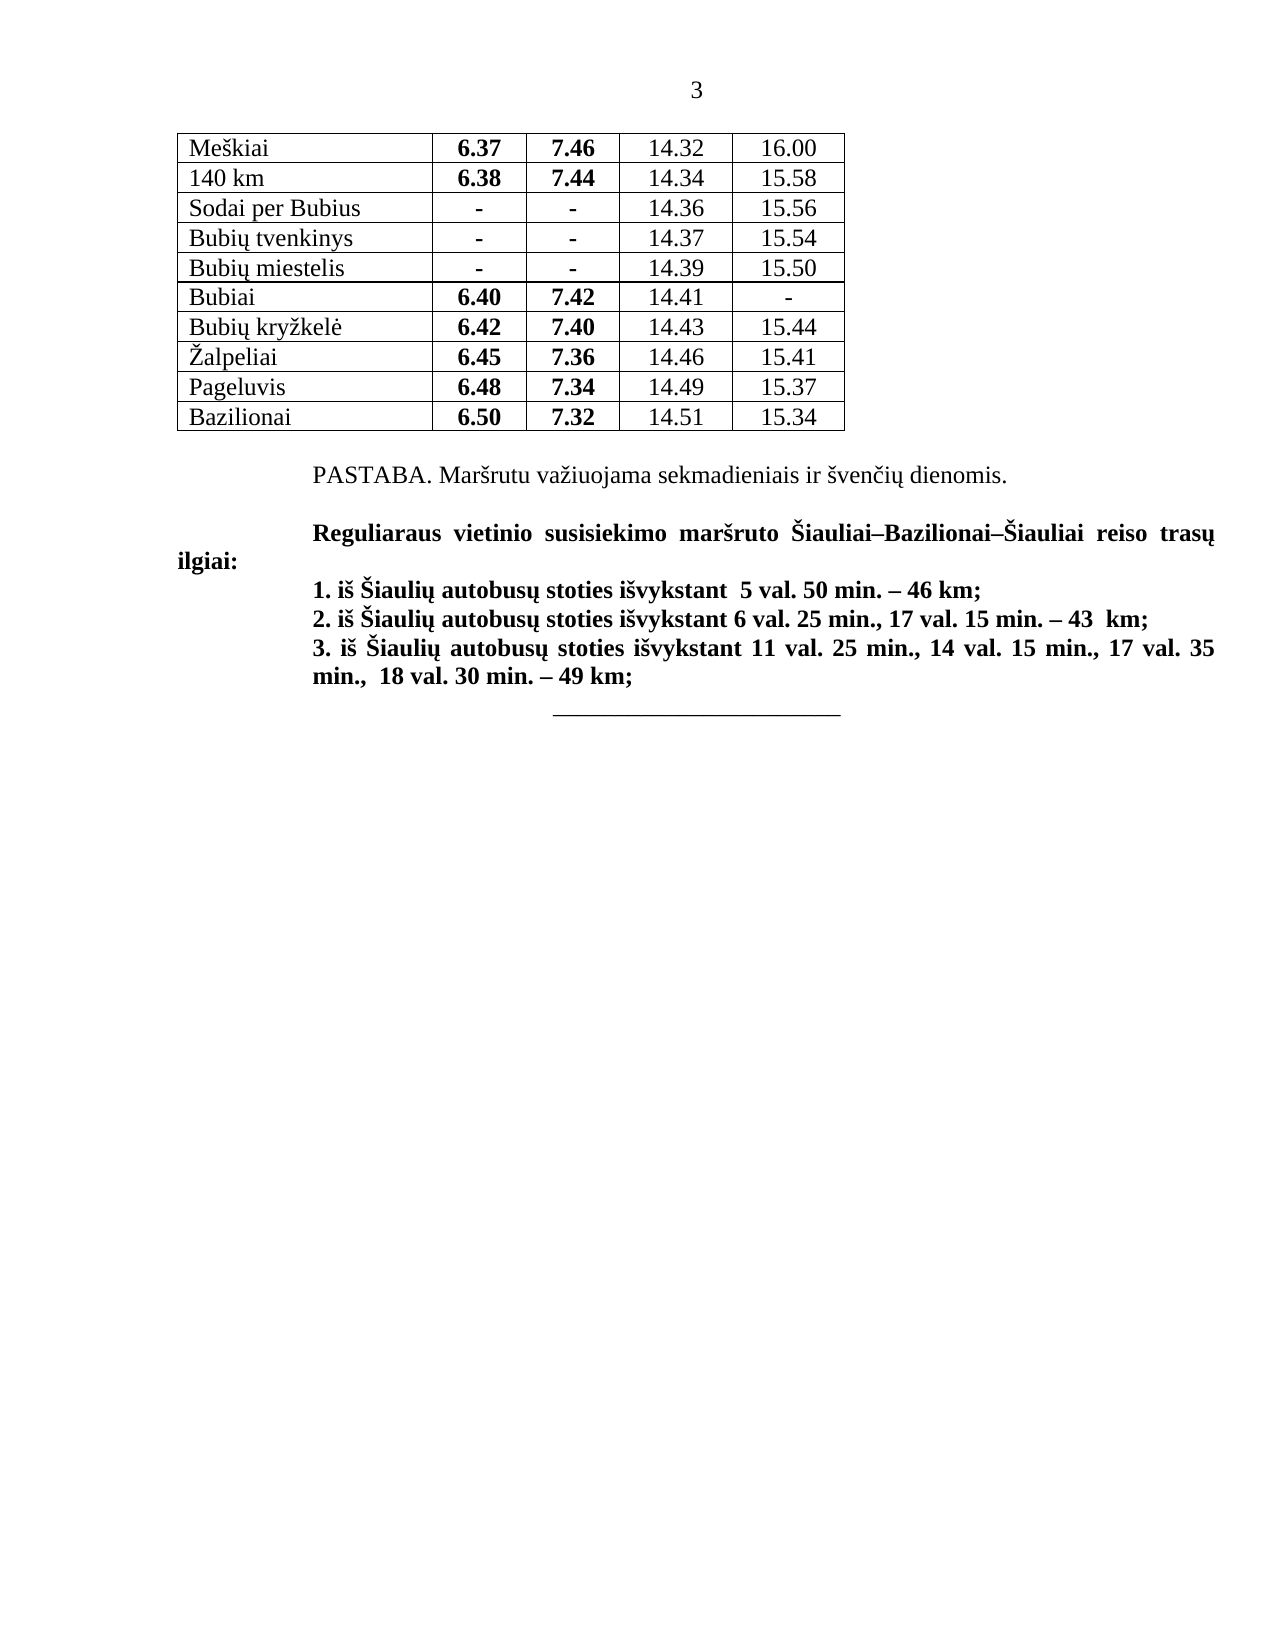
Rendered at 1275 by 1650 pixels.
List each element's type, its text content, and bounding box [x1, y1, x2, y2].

table_cell 14.37 [620, 223, 732, 252]
table_cell Meškiai [178, 134, 432, 162]
table_cell 6.40 [433, 283, 526, 311]
table_cell 14.36 [620, 193, 732, 222]
text 3. iš Šiaulių autobusų stoties išvykstant 11 val. 25 min., 14 val. 15 min., 17 val. 35 min., 18 val. 30 min. – 49 km; [312, 633, 1216, 690]
table_cell Sodai per Bubius [178, 193, 432, 222]
table_cell - [433, 193, 526, 222]
table_cell 15.44 [733, 312, 844, 341]
text _______________________ [177, 690, 1216, 719]
table_cell 14.34 [620, 163, 732, 192]
text 1. iš Šiaulių autobusų stoties išvykstant 5 val. 50 min. – 46 km; [312, 575, 1216, 604]
table_cell 14.46 [620, 342, 732, 371]
table_cell 7.32 [527, 402, 619, 430]
table_cell Bazilionai [178, 402, 432, 430]
table_cell 15.50 [733, 253, 844, 281]
table_cell - [433, 253, 526, 281]
table_cell 15.56 [733, 193, 844, 222]
table_cell 6.38 [433, 163, 526, 192]
text 2. iš Šiaulių autobusų stoties išvykstant 6 val. 25 min., 17 val. 15 min. – 43 km; [312, 604, 1216, 633]
table_cell Pageluvis [178, 372, 432, 401]
table_cell 14.32 [620, 134, 732, 162]
table_cell 7.42 [527, 283, 619, 311]
table_cell Bubiai [178, 283, 432, 311]
table_cell 7.36 [527, 342, 619, 371]
table_cell 14.51 [620, 402, 732, 430]
table_cell 14.43 [620, 312, 732, 341]
table_cell 7.40 [527, 312, 619, 341]
table_cell Bubių kryžkelė [178, 312, 432, 341]
table_cell 6.48 [433, 372, 526, 401]
table_cell 15.58 [733, 163, 844, 192]
table_cell 15.34 [733, 402, 844, 430]
table_cell 14.49 [620, 372, 732, 401]
table_cell Žalpeliai [178, 342, 432, 371]
table_cell 6.37 [433, 134, 526, 162]
table_cell Bubių tvenkinys [178, 223, 432, 252]
table_cell 140 km [178, 163, 432, 192]
text PASTABA. Maršrutu važiuojama sekmadieniais ir švenčių dienomis. [177, 460, 1216, 489]
table_cell - [433, 223, 526, 252]
table_cell 6.42 [433, 312, 526, 341]
table_cell - [527, 253, 619, 281]
table_cell - [527, 223, 619, 252]
table_cell 15.54 [733, 223, 844, 252]
table_cell 7.46 [527, 134, 619, 162]
table_cell 6.50 [433, 402, 526, 430]
table_cell 7.34 [527, 372, 619, 401]
table_cell 16.00 [733, 134, 844, 162]
table_cell 15.41 [733, 342, 844, 371]
table_cell - [733, 283, 844, 311]
table_cell - [527, 193, 619, 222]
table_cell 6.45 [433, 342, 526, 371]
table_cell 14.41 [620, 283, 732, 311]
table_cell 15.37 [733, 372, 844, 401]
table_cell 7.44 [527, 163, 619, 192]
table_cell Bubių miestelis [178, 253, 432, 281]
text Reguliaraus vietinio susisiekimo maršruto Šiauliai–Bazilionai–Šiauliai reiso trasų ilgiai: [177, 518, 1216, 575]
table_cell 14.39 [620, 253, 732, 281]
